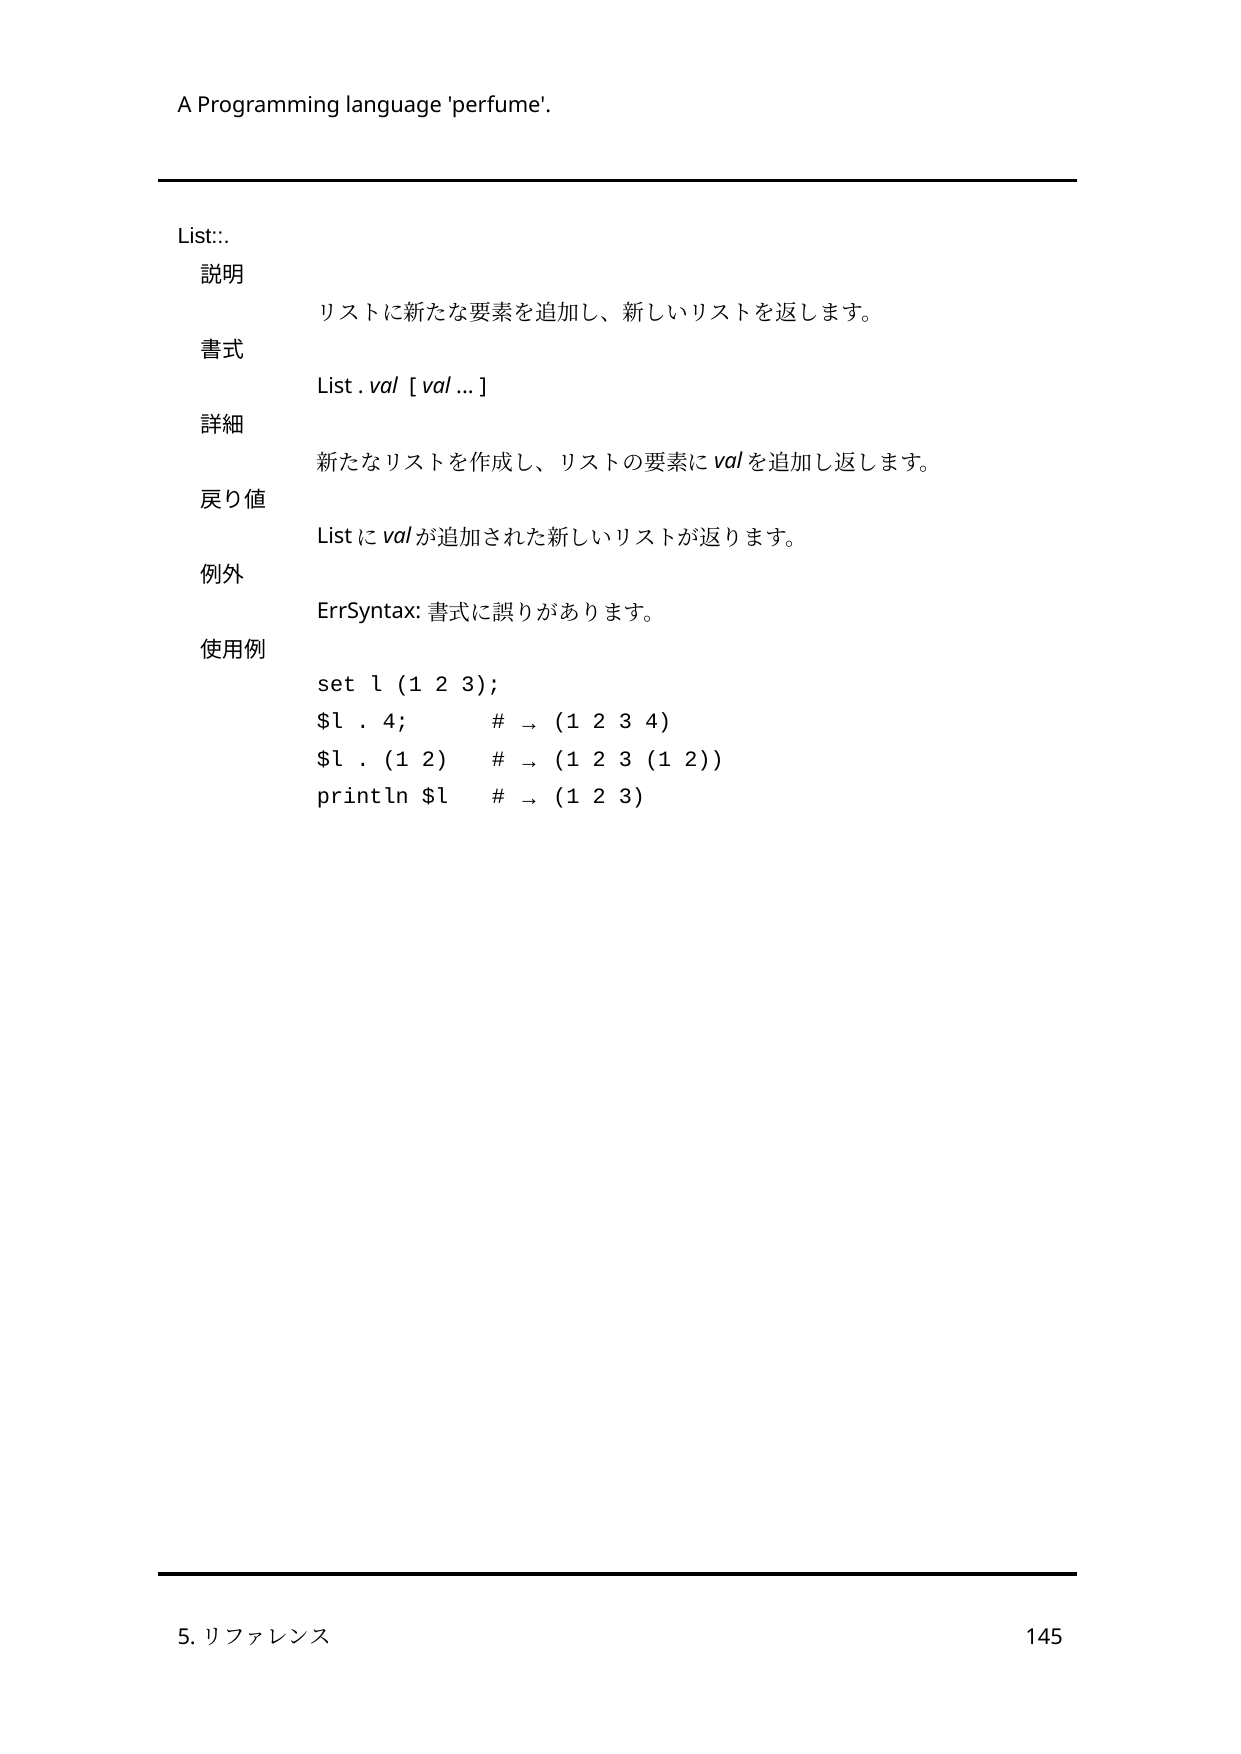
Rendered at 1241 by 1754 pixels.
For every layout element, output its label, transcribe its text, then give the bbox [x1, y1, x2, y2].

table_header リストに新たな要素を追加し、新しいリストを返します。 [317, 254, 1063, 329]
table_cell 使用例 [200, 629, 317, 817]
table_cell Listにvalが追加された新しいリストが返ります。 [317, 479, 1063, 554]
table_cell set l (1 2 3); $l . 4; # → (1 2 3 4) $l . (1 2) # → (1 2 3 (1 2)) println $l # → (1 2 3) [317, 629, 1063, 817]
subtitle List::. [177, 217, 1063, 254]
table_cell 例外 [200, 554, 317, 629]
table_cell 戻り値 [200, 479, 317, 554]
table_cell 書式 [200, 329, 317, 404]
table_cell 詳細 [200, 404, 317, 479]
table_cell ErrSyntax: 書式に誤りがあります。 [317, 554, 1063, 629]
table_cell List . val [ val ... ] [317, 329, 1063, 404]
table_cell 新たなリストを作成し、リストの要素にvalを追加し返します。 [317, 404, 1063, 479]
table_header 説明 [200, 254, 317, 329]
